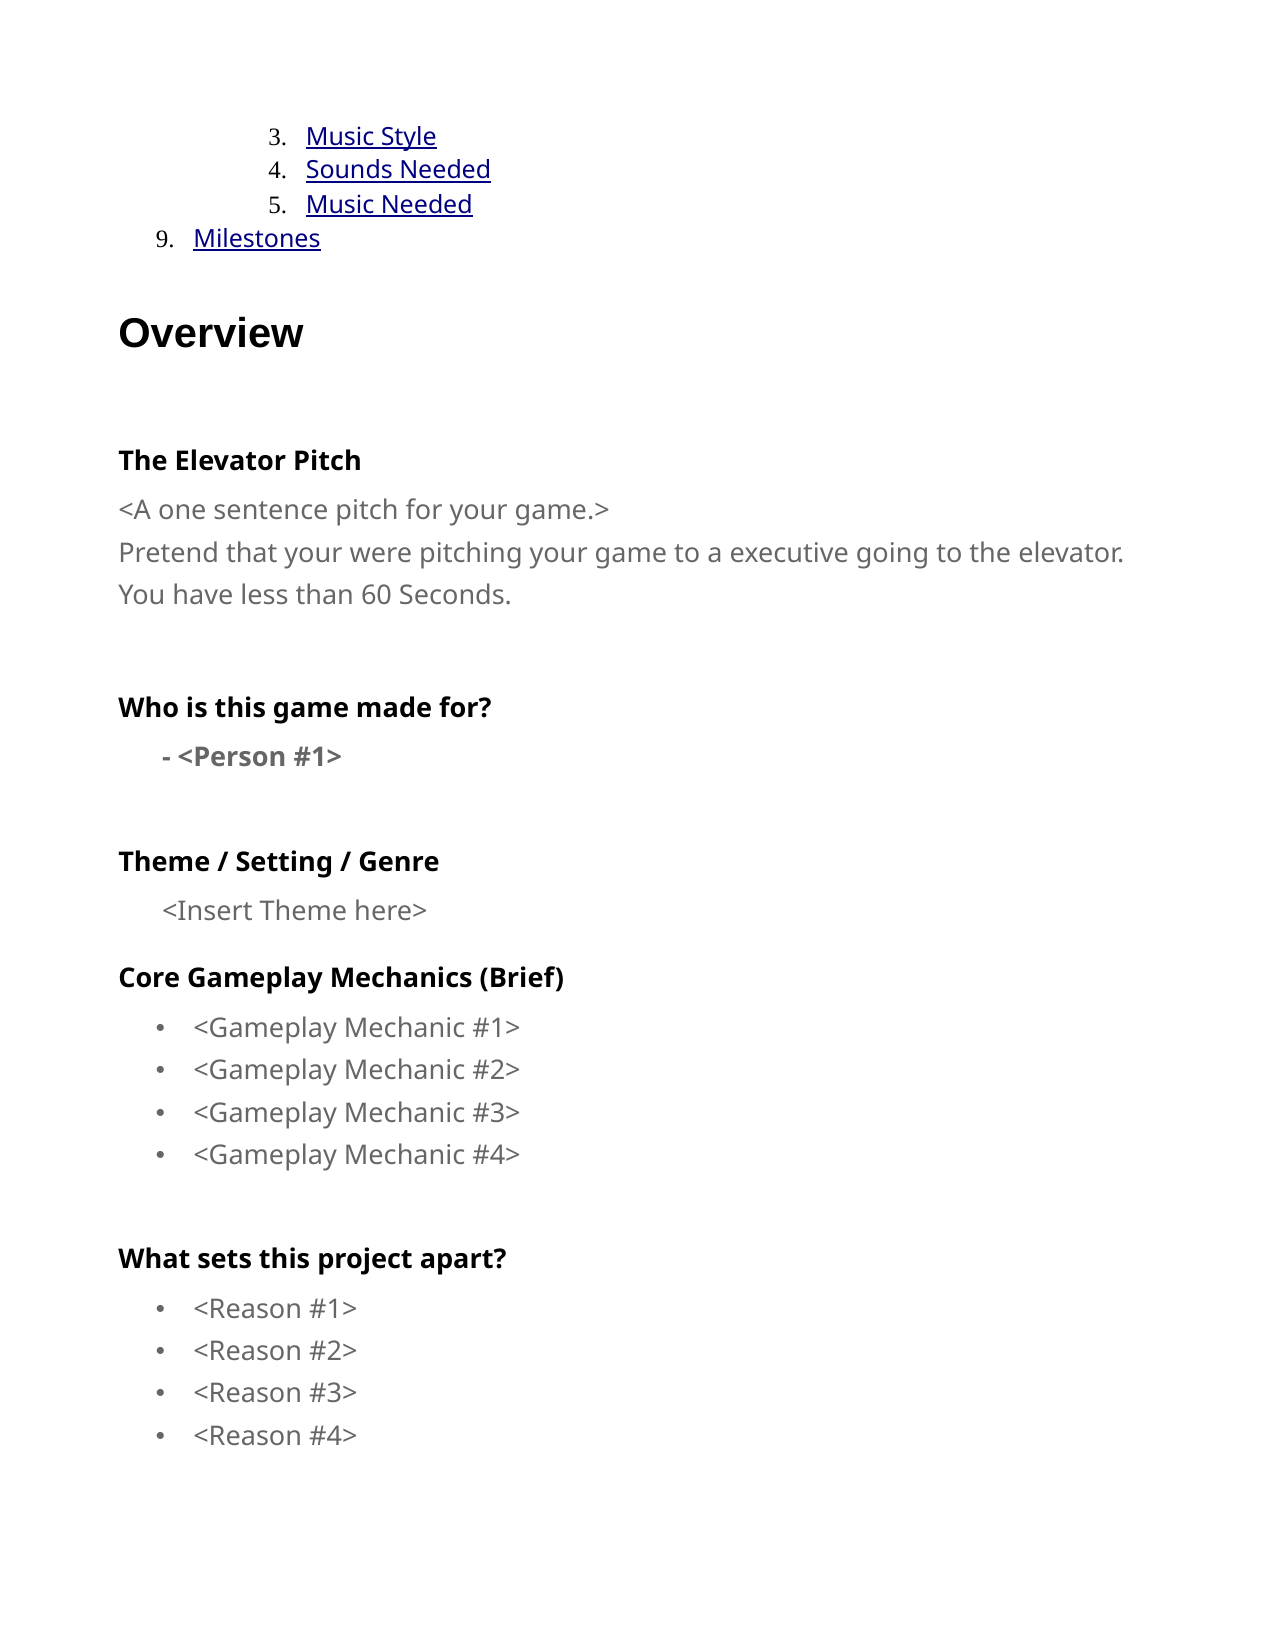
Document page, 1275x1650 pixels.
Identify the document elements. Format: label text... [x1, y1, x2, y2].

subtitle Who is this game made for? [118, 688, 1157, 725]
list <Gameplay Mechanic #4> [156, 1135, 1157, 1172]
subtitle Core Gameplay Mechanics (Brief) [118, 959, 1157, 996]
list <Gameplay Mechanic #3> [156, 1093, 1157, 1130]
list <Reason #2> [156, 1331, 1157, 1368]
list Sounds Needed [268, 152, 1157, 186]
list Music Style [268, 118, 1157, 152]
subtitle Theme / Setting / Genre [118, 842, 1157, 879]
list Milestones [156, 220, 1157, 254]
list Music Needed [268, 186, 1157, 220]
text <Insert Theme here> [118, 891, 1157, 928]
list <Reason #1> [156, 1289, 1157, 1326]
subtitle Overview [118, 308, 1157, 356]
list <Reason #4> [156, 1416, 1157, 1453]
text <A one sentence pitch for your game.> [118, 491, 1157, 528]
subtitle What sets this project apart? [118, 1240, 1157, 1277]
list <Reason #3> [156, 1374, 1157, 1411]
subtitle The Elevator Pitch [118, 441, 1157, 478]
list <Gameplay Mechanic #2> [156, 1051, 1157, 1087]
list <Gameplay Mechanic #1> [156, 1008, 1157, 1045]
text Pretend that your were pitching your game to a executive going to the elevator. You have less than 60 Seconds. [118, 533, 1157, 612]
text - <Person #1> [118, 738, 1157, 775]
